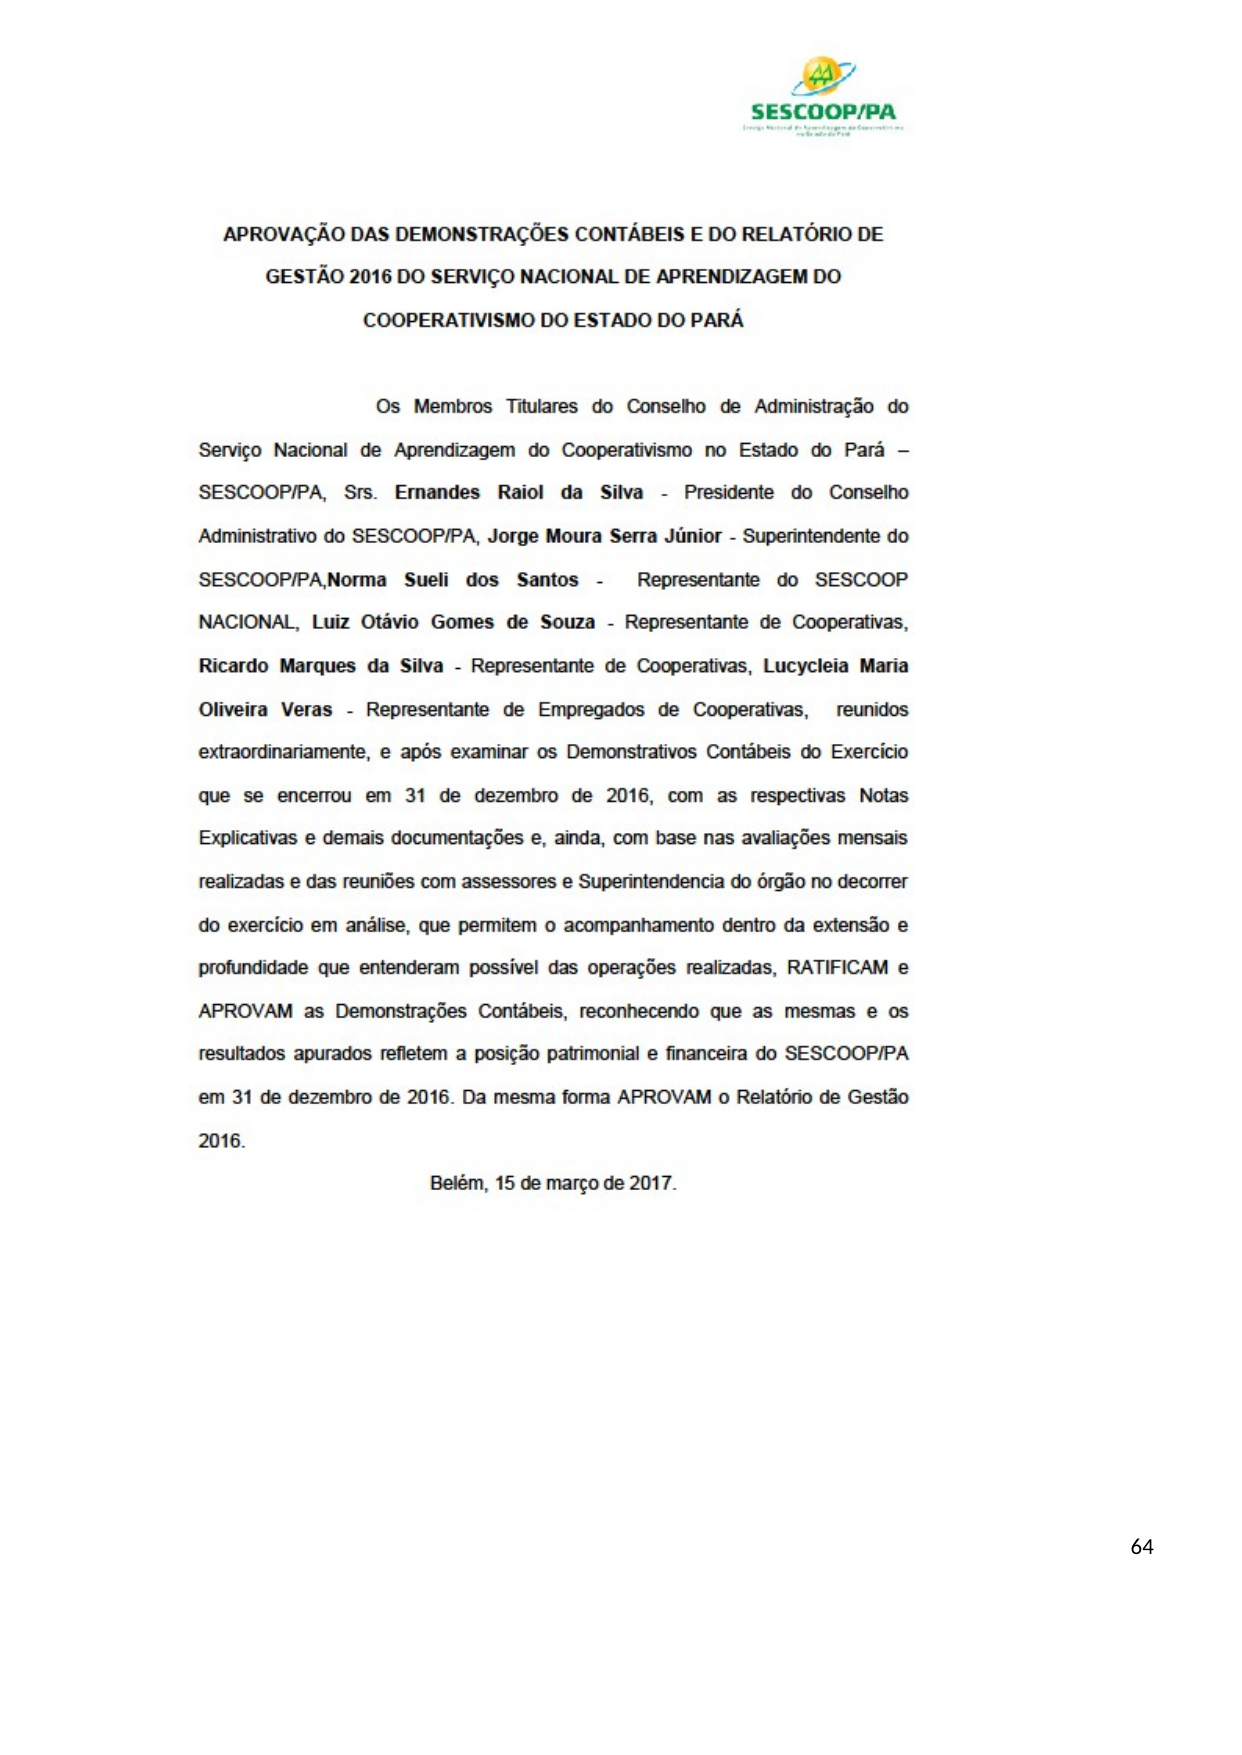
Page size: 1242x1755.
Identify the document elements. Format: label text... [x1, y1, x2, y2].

text 64 [77, 1532, 1154, 1560]
